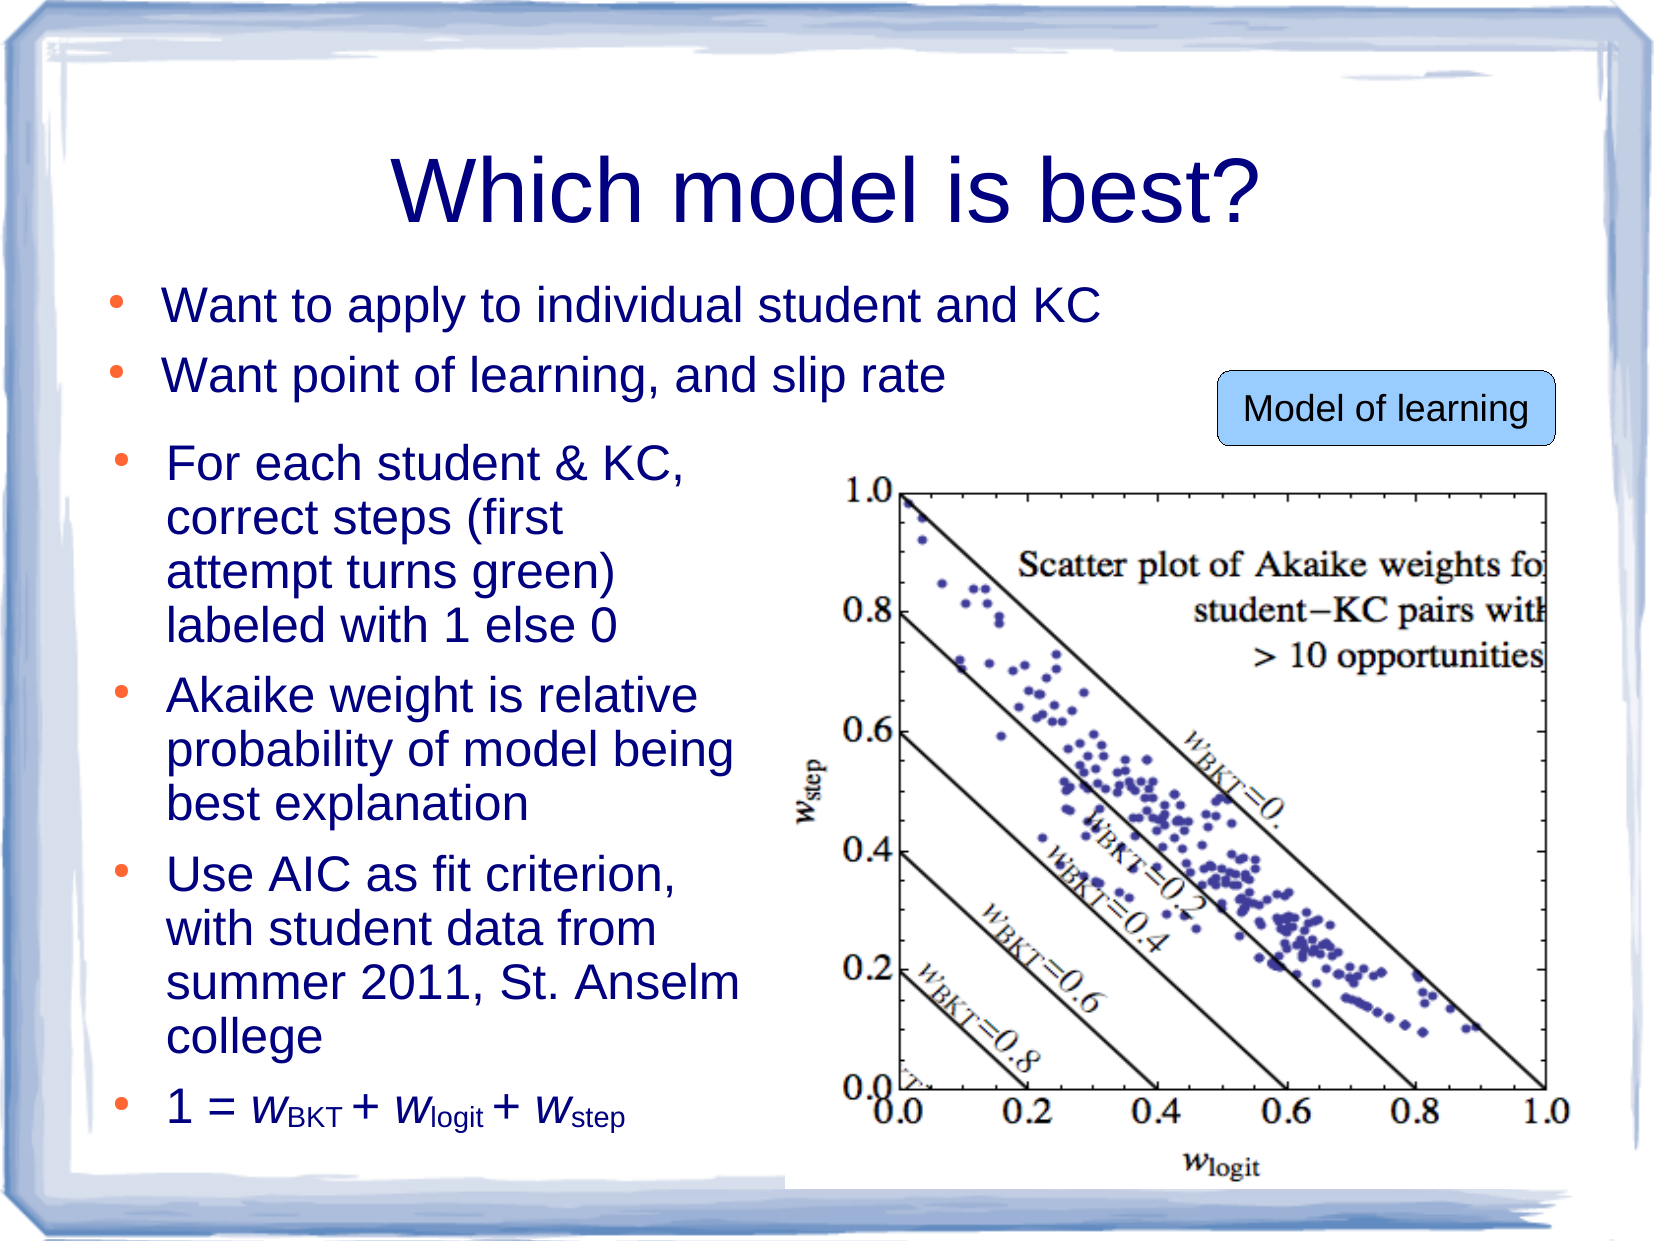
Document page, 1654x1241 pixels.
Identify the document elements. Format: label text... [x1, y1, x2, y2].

picture [0, 0, 1654, 1241]
text_box Model of learning [1217, 370, 1556, 446]
list Want to apply to individual student and KC Want point of learning, and slip rate [75, 271, 1163, 439]
list For each student & KC, correct steps (first attempt turns green) labeled with 1 else 0 Akaike weight is relative probability of model being best explanation Use AIC as fit criterion, with student data from summer 2011, St. Anselm college 1 = wBKT + wlogit + wstep [80, 340, 758, 1158]
title Which model is best? [124, 110, 1530, 263]
